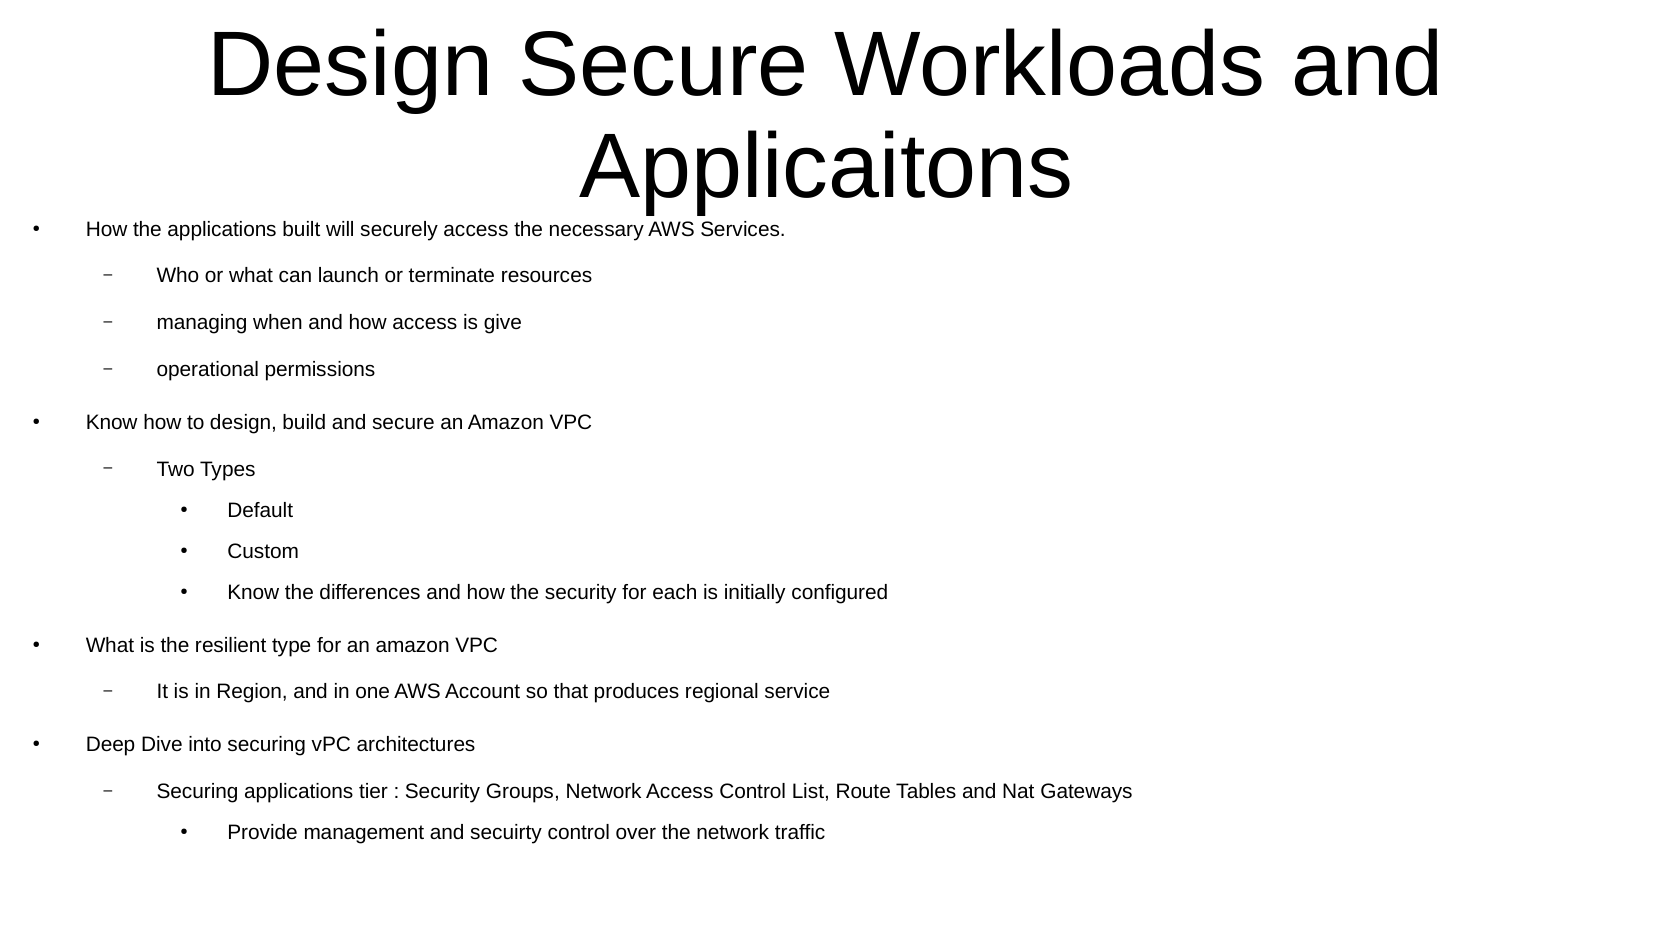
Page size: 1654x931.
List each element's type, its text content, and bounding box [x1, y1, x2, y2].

list How the applications built will securely access the necessary AWS Services. Who or what can launch or terminate resources managing when and how access is give operational permissions Know how to design, build and secure an Amazon VPC Two Types Default Custom Know the differences and how the security for each is initially configured What is the resilient type for an amazon VPC It is in Region, and in one AWS Account so that produces regional service Deep Dive into securing vPC architectures Securing applications tier : Security Groups, Network Access Control List, Route Tables and Nat Gateways Provide management and secuirty control over the network traffic [15, 217, 1571, 900]
title Design Secure Workloads and Applicaitons [82, 12, 1571, 217]
